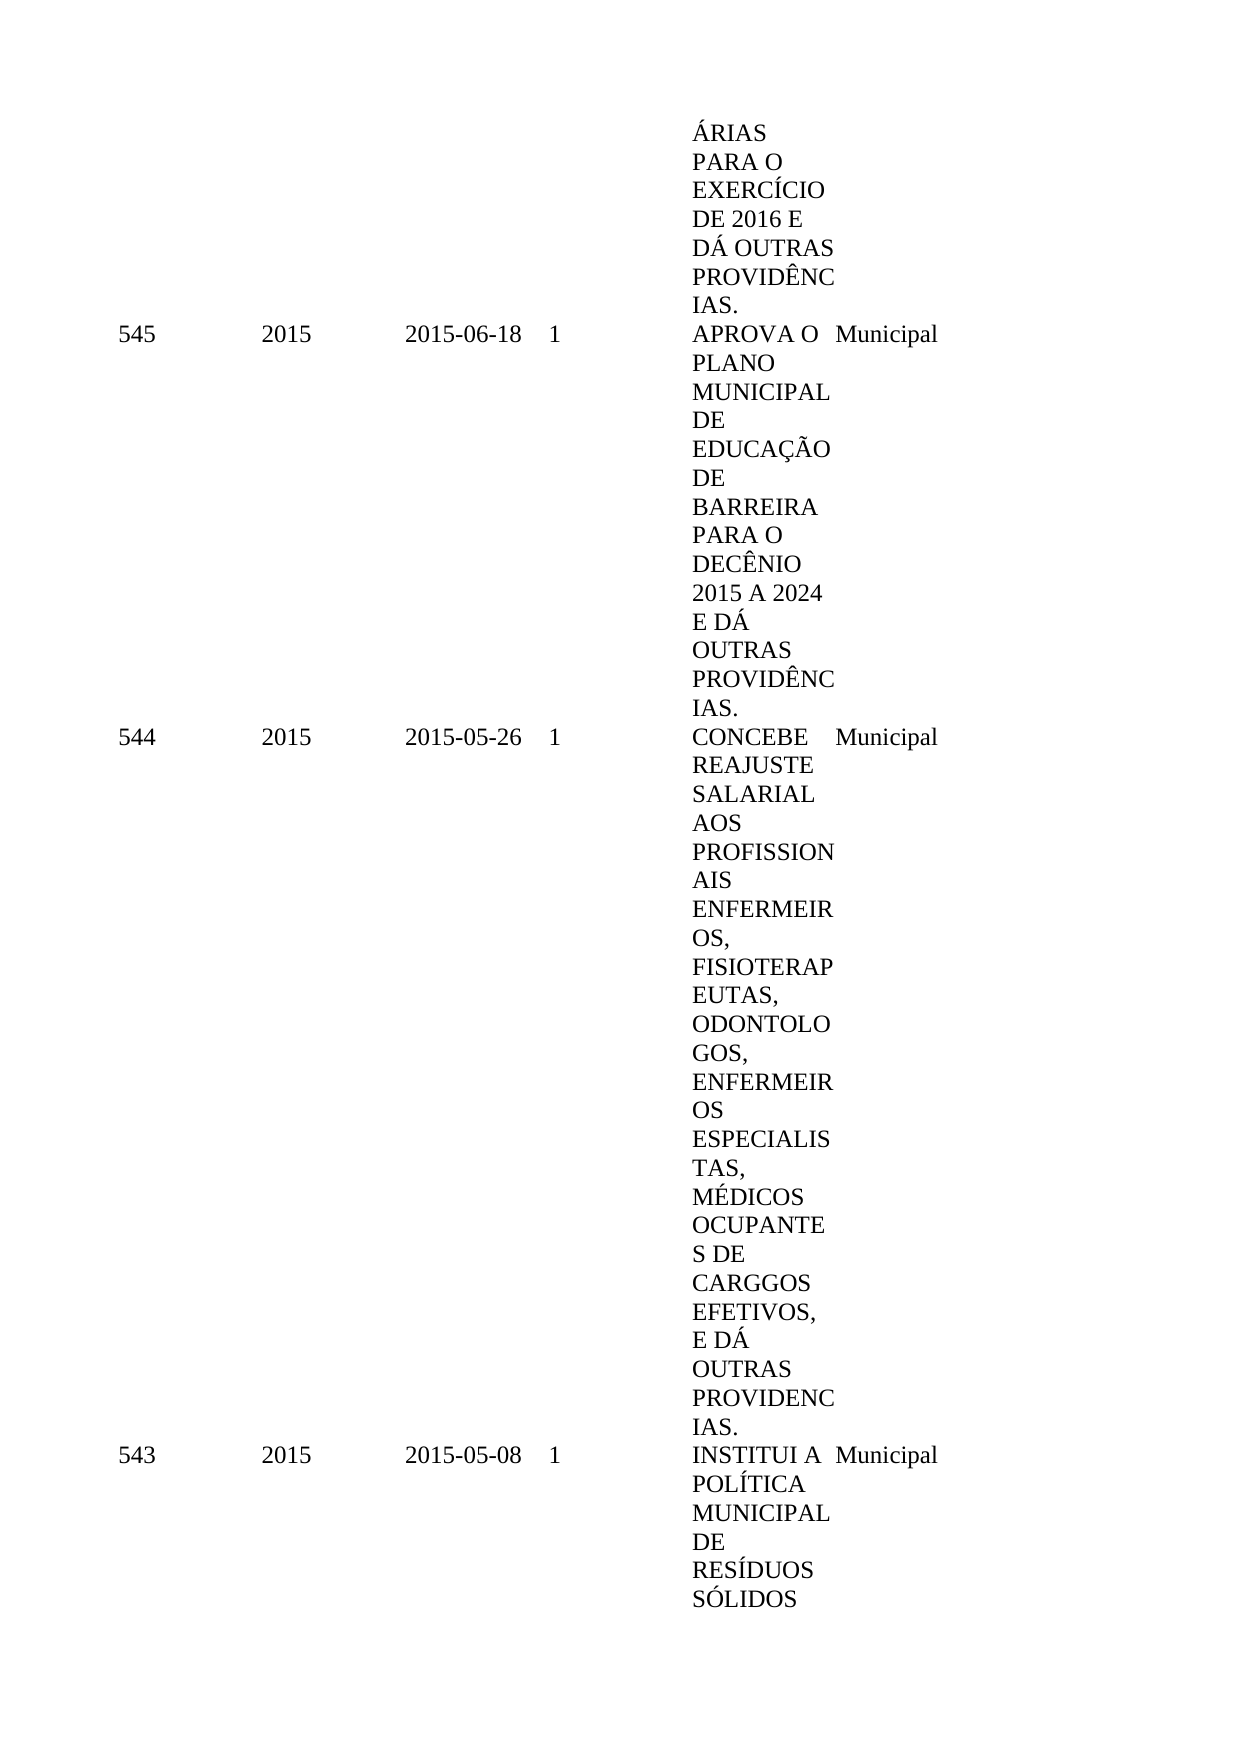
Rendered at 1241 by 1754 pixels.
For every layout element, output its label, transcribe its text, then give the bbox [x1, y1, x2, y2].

table_cell [261, 118, 405, 319]
table_cell [118, 118, 261, 319]
table_cell 2015-05-26 [405, 722, 548, 1441]
table_cell [979, 1441, 1122, 1613]
table_cell [979, 319, 1122, 722]
table_cell 544 [118, 722, 261, 1441]
table_cell 1 [548, 722, 692, 1441]
table_cell APROVA O PLANO MUNICIPAL DE EDUCAÇÃO DE BARREIRA PARA O DECÊNIO 2015 A 2024 E DÁ OUTRAS PROVIDÊNCIAS. [692, 319, 835, 722]
table_cell 543 [118, 1441, 261, 1613]
table_cell 545 [118, 319, 261, 722]
table_cell 2015-06-18 [405, 319, 548, 722]
table_cell [548, 118, 692, 319]
table_cell 2015-05-08 [405, 1441, 548, 1613]
table_cell 2015 [261, 1441, 405, 1613]
table_cell Municipal [835, 722, 979, 1441]
table_cell ÁRIAS PARA O EXERCÍCIO DE 2016 E DÁ OUTRAS PROVIDÊNCIAS. [692, 118, 835, 319]
table_cell Municipal [835, 1441, 979, 1613]
table_cell 1 [548, 1441, 692, 1613]
table_cell [979, 722, 1122, 1441]
table_cell Municipal [835, 319, 979, 722]
table_cell CONCEBE REAJUSTE SALARIAL AOS PROFISSIONAIS ENFERMEIROS, FISIOTERAPEUTAS, ODONTOLOGOS, ENFERMEIROS ESPECIALISTAS, MÉDICOS OCUPANTES DE CARGGOS EFETIVOS, E DÁ OUTRAS PROVIDENCIAS. [692, 722, 835, 1441]
table_cell [979, 118, 1122, 319]
table_cell [405, 118, 548, 319]
table_cell 2015 [261, 319, 405, 722]
table_cell 2015 [261, 722, 405, 1441]
table_cell 1 [548, 319, 692, 722]
table_cell [835, 118, 979, 319]
table_cell INSTITUI A POLÍTICA MUNICIPAL DE RESÍDUOS SÓLIDOS [692, 1441, 835, 1613]
